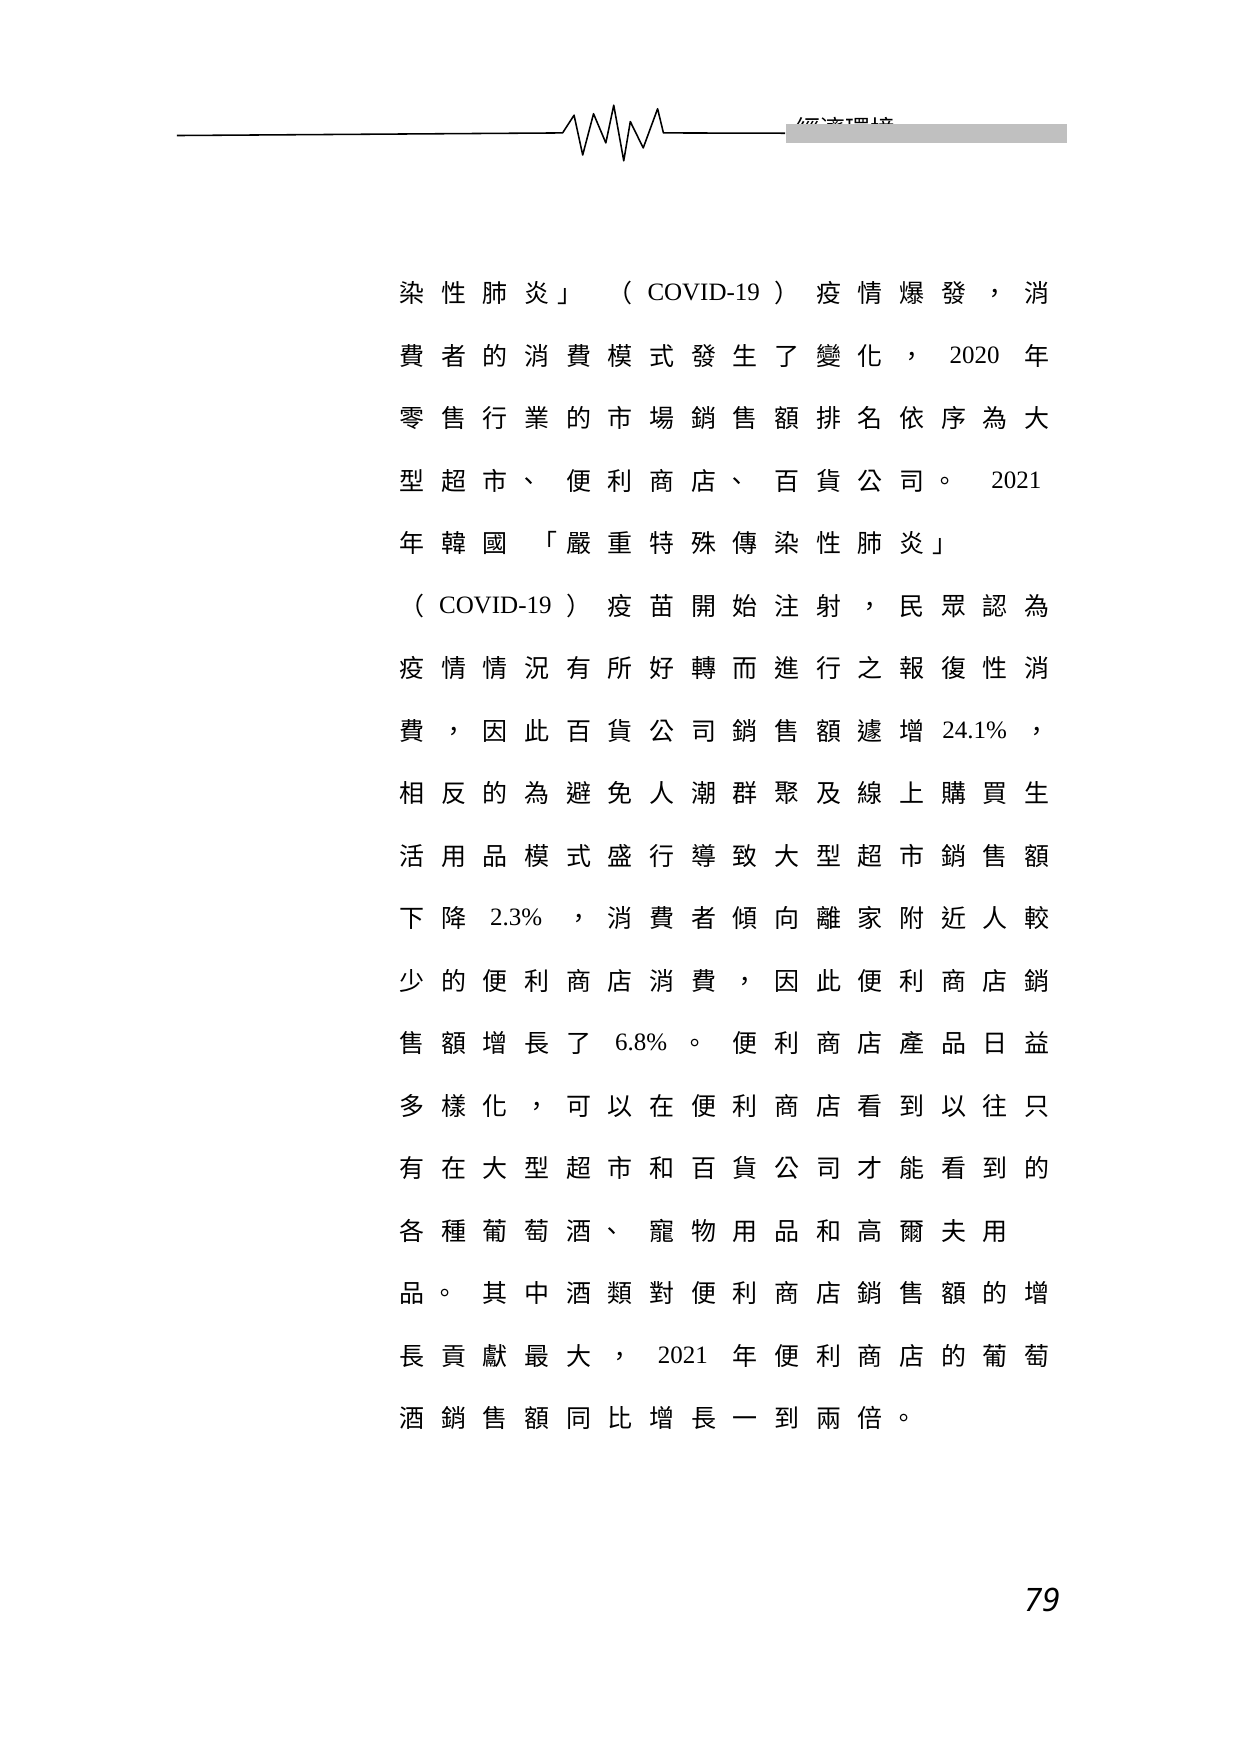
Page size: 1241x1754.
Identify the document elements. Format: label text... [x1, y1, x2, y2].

text 染性肺炎」（COVID-19）疫情爆發，消費者的消費模式發生了變化，2020年零售行業的市場銷售額排名依序為大型超市、便利商店、百貨公司。2021年韓國「嚴重特殊傳染性肺炎」（COVID-19）疫苗開始注射，民眾認為疫情情況有所好轉而進行之報復性消費，因此百貨公司銷售額遽增24.1%，相反的為避免人潮群聚及線上購買生活用品模式盛行導致大型超市銷售額下降2.3%，消費者傾向離家附近人較少的便利商店消費，因此便利商店銷售額增長了6.8%。便利商店產品日益多樣化，可以在便利商店看到以往只有在大型超市和百貨公司才能看到的各種葡萄酒、寵物用品和高爾夫用品。其中酒類對便利商店銷售額的增長貢獻最大，2021年便利商店的葡萄酒銷售額同比增長一到兩倍。 [367, 250, 1058, 1438]
